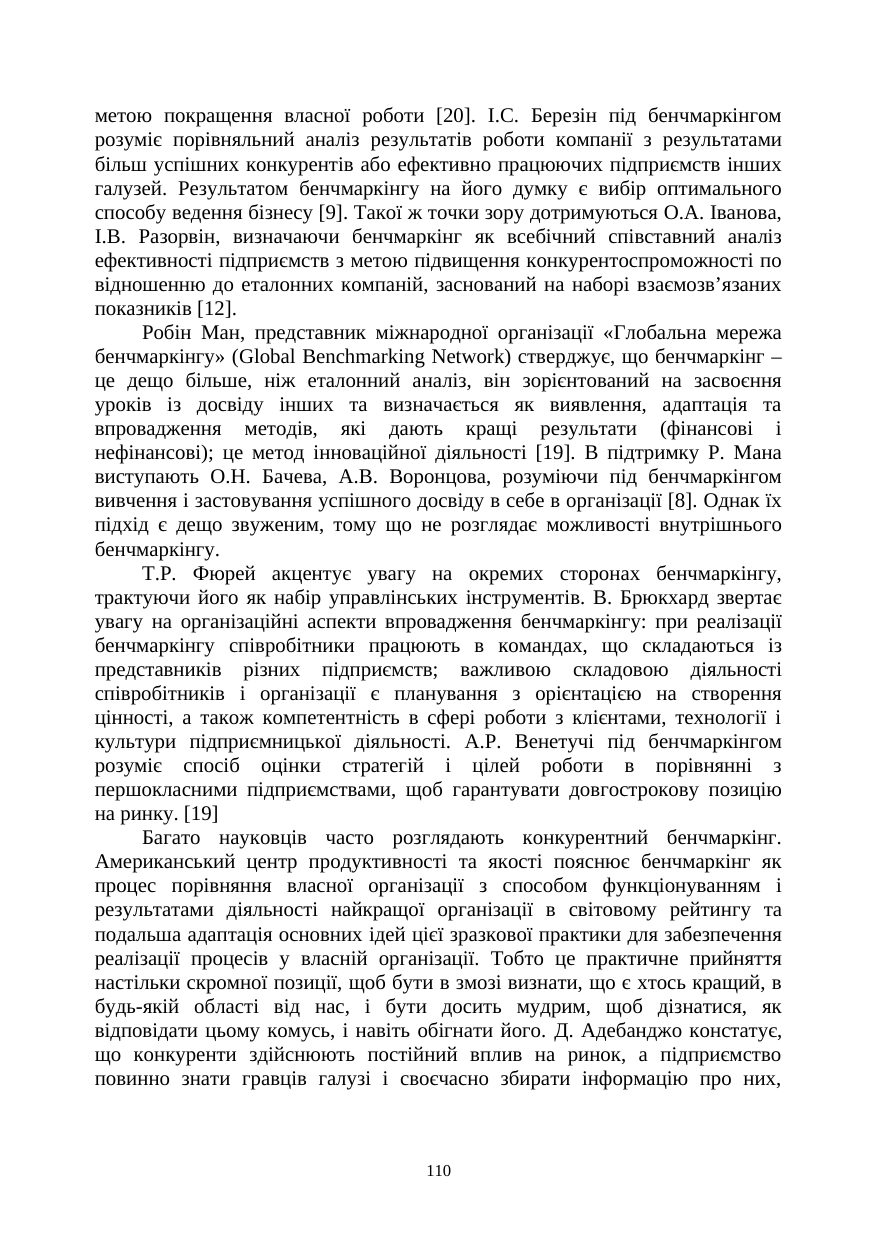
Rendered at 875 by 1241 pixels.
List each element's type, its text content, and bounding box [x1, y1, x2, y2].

text Т.Р. Фюрей акцентує увагу на окремих сторонах бенчмаркінгу, трактуючи його як набір управлінських інструментів. В. Брюкхард звертає увагу на організаційні аспекти впровадження бенчмаркінгу: при реалізації бенчмаркінгу співробітники працюють в командах, що складаються із представників різних підприємств; важливою складовою діяльності співробітників і організації є планування з орієнтацією на створення цінності, а також компетентність в сфері роботи з клієнтами, технології і культури підприємницької діяльності. А.Р. Венетучі під бенчмаркінгом розуміє спосіб оцінки стратегій і цілей роботи в порівнянні з першокласними підприємствами, щоб гарантувати довгострокову позицію на ринку. [19] [94, 561, 782, 825]
text метою покращення власної роботи [20]. І.С. Березін під бенчмаркінгом розуміє порівняльний аналіз результатів роботи компанії з результатами більш успішних конкурентів або ефективно працюючих підприємств інших галузей. Результатом бенчмаркінгу на його думку є вибір оптимального способу ведення бізнесу [9]. Такої ж точки зору дотримуються О.А. Іванова, І.В. Разорвін, визначаючи бенчмаркінг як всебічний співставний аналіз ефективності підприємств з метою підвищення конкурентоспроможності по відношенню до еталонних компаній, заснований на наборі взаємозв’язаних показників [12]. [94, 103, 782, 320]
text Багато науковців часто розглядають конкурентний бенчмаркінг. Американський центр продуктивності та якості пояснює бенчмаркінг як процес порівняння власної організації з способом функціонуванням і результатами діяльності найкращої організації в світовому рейтингу та подальша адаптація основних ідей цієї зразкової практики для забезпечення реалізації процесів у власній організації. Тобто це практичне прийняття настільки скромної позиції, щоб бути в змозі визнати, що є хтось кращий, в будь-якій області від нас, і бути досить мудрим, щоб дізнатися, як відповідати цьому комусь, і навіть обігнати його. Д. Адебанджо констатує, що конкуренти здійснюють постійний вплив на ринок, а підприємство повинно знати гравців галузі і своєчасно збирати інформацію про них, [94, 825, 782, 1090]
text Робін Ман, представник міжнародної організації «Глобальна мережа бенчмаркінгу» (Global Benchmarking Network) стверджує, що бенчмаркінг – це дещо більше, ніж еталонний аналіз, він зорієнтований на засвоєння уроків із досвіду інших та визначається як виявлення, адаптація та впровадження методів, які дають кращі результати (фінансові і нефінансові); це метод інноваційної діяльності [19]. В підтримку Р. Мана виступають О.Н. Бачева, А.В. Воронцова, розуміючи під бенчмаркінгом вивчення і застовування успішного досвіду в себе в організації [8]. Однак їх підхід є дещо звуженим, тому що не розглядає можливості внутрішнього бенчмаркінгу. [94, 320, 782, 561]
